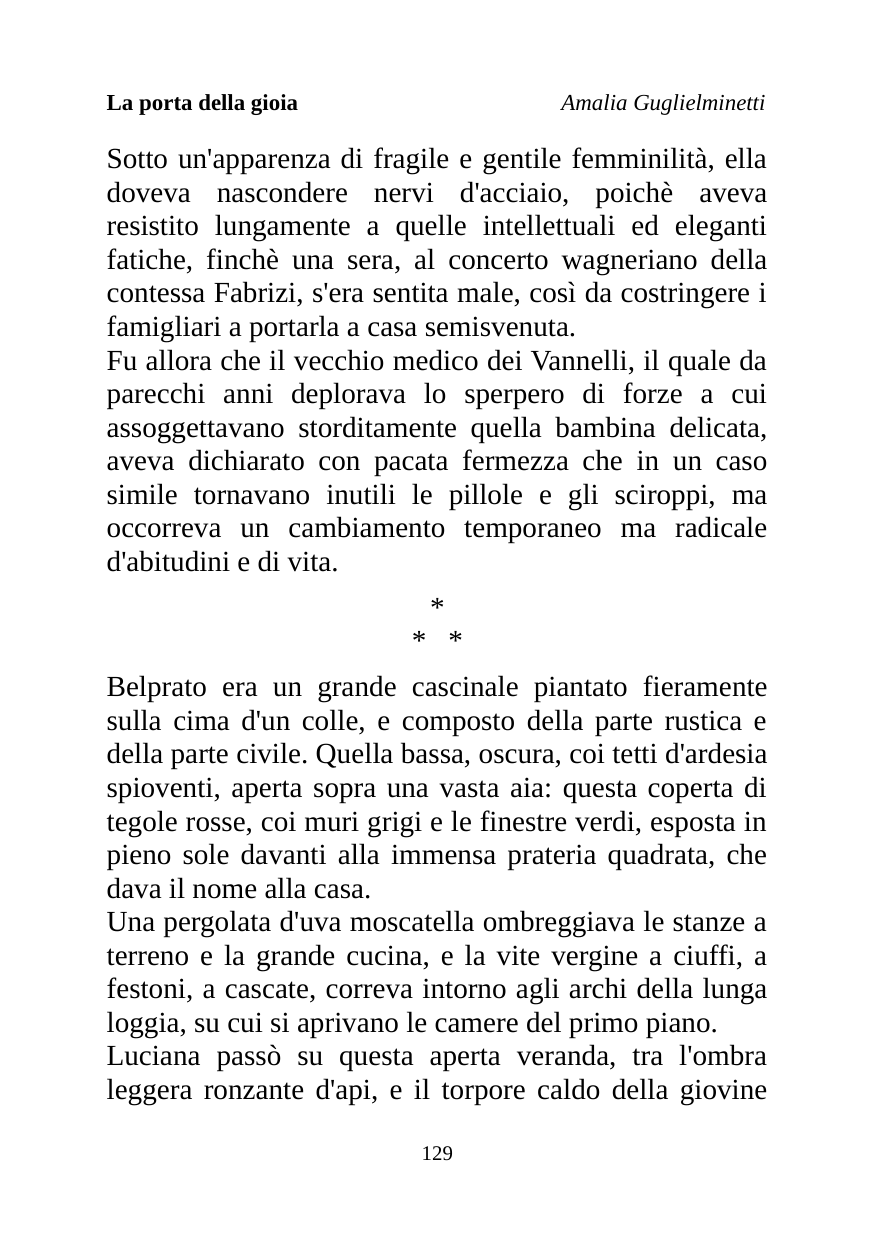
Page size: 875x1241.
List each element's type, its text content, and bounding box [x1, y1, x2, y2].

text Belprato era un grande cascinale piantato fieramente sulla cima d'un colle, e composto della parte rustica e della parte civile. Quella bassa, oscura, coi tetti d'ardesia spioventi, aperta sopra una vasta aia: questa coperta di tegole rosse, coi muri grigi e le finestre verdi, esposta in pieno sole davanti alla immensa prateria quadrata, che dava il nome alla casa. [106, 669, 768, 904]
text * * * [106, 590, 768, 657]
text Fu allora che il vecchio medico dei Vannelli, il quale da parecchi anni deplorava lo sperpero di forze a cui assoggettavano storditamente quella bambina delicata, aveva dichiarato con pacata fermezza che in un caso simile tornavano inutili le pillole e gli sciroppi, ma occorreva un cambiamento temporaneo ma radicale d'abitudini e di vita. [106, 343, 768, 577]
text Sotto un'apparenza di fragile e gentile femminilità, ella doveva nascondere nervi d'acciaio, poichè aveva resistito lungamente a quelle intellettuali ed eleganti fatiche, finchè una sera, al concerto wagneriano della contessa Fabrizi, s'era sentita male, così da costringere i famigliari a portarla a casa semisvenuta. [106, 141, 768, 343]
text Luciana passò su questa aperta veranda, tra l'ombra leggera ronzante d'api, e il torpore caldo della giovine [106, 1038, 768, 1106]
text Una pergolata d'uva moscatella ombreggiava le stanze a terreno e la grande cucina, e la vite vergine a ciuffi, a festoni, a cascate, correva intorno agli archi della lunga loggia, su cui si aprivano le camere del primo piano. [106, 904, 768, 1038]
